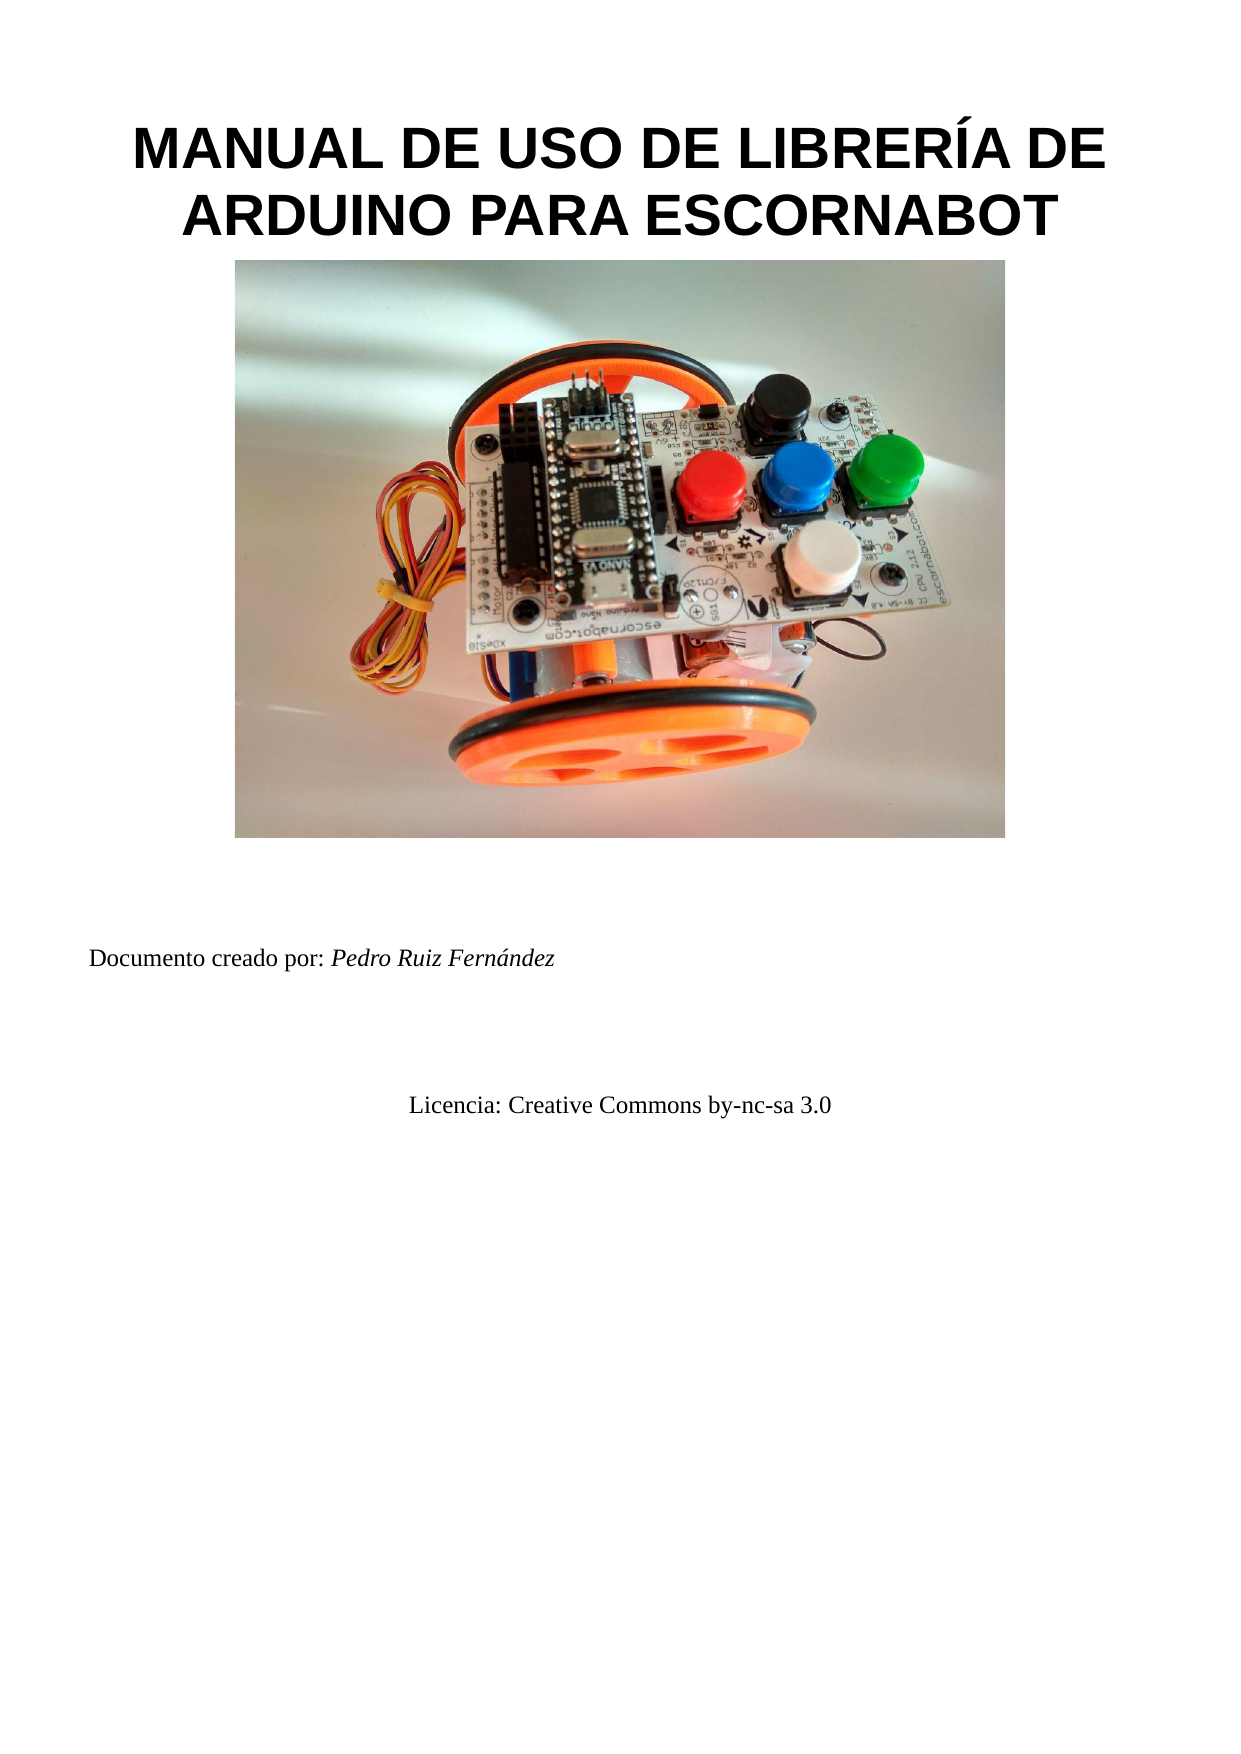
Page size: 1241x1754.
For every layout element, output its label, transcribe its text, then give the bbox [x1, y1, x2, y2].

subtitle Licencia: Creative Commons by-nc-sa 3.0 [88, 1090, 1152, 1119]
title MANUAL DE USO DE LIBRERÍA DE ARDUINO PARA ESCORNABOT [88, 113, 1152, 248]
picture [234, 260, 1006, 838]
subtitle Documento creado por: Pedro Ruiz Fernández [88, 943, 1152, 972]
